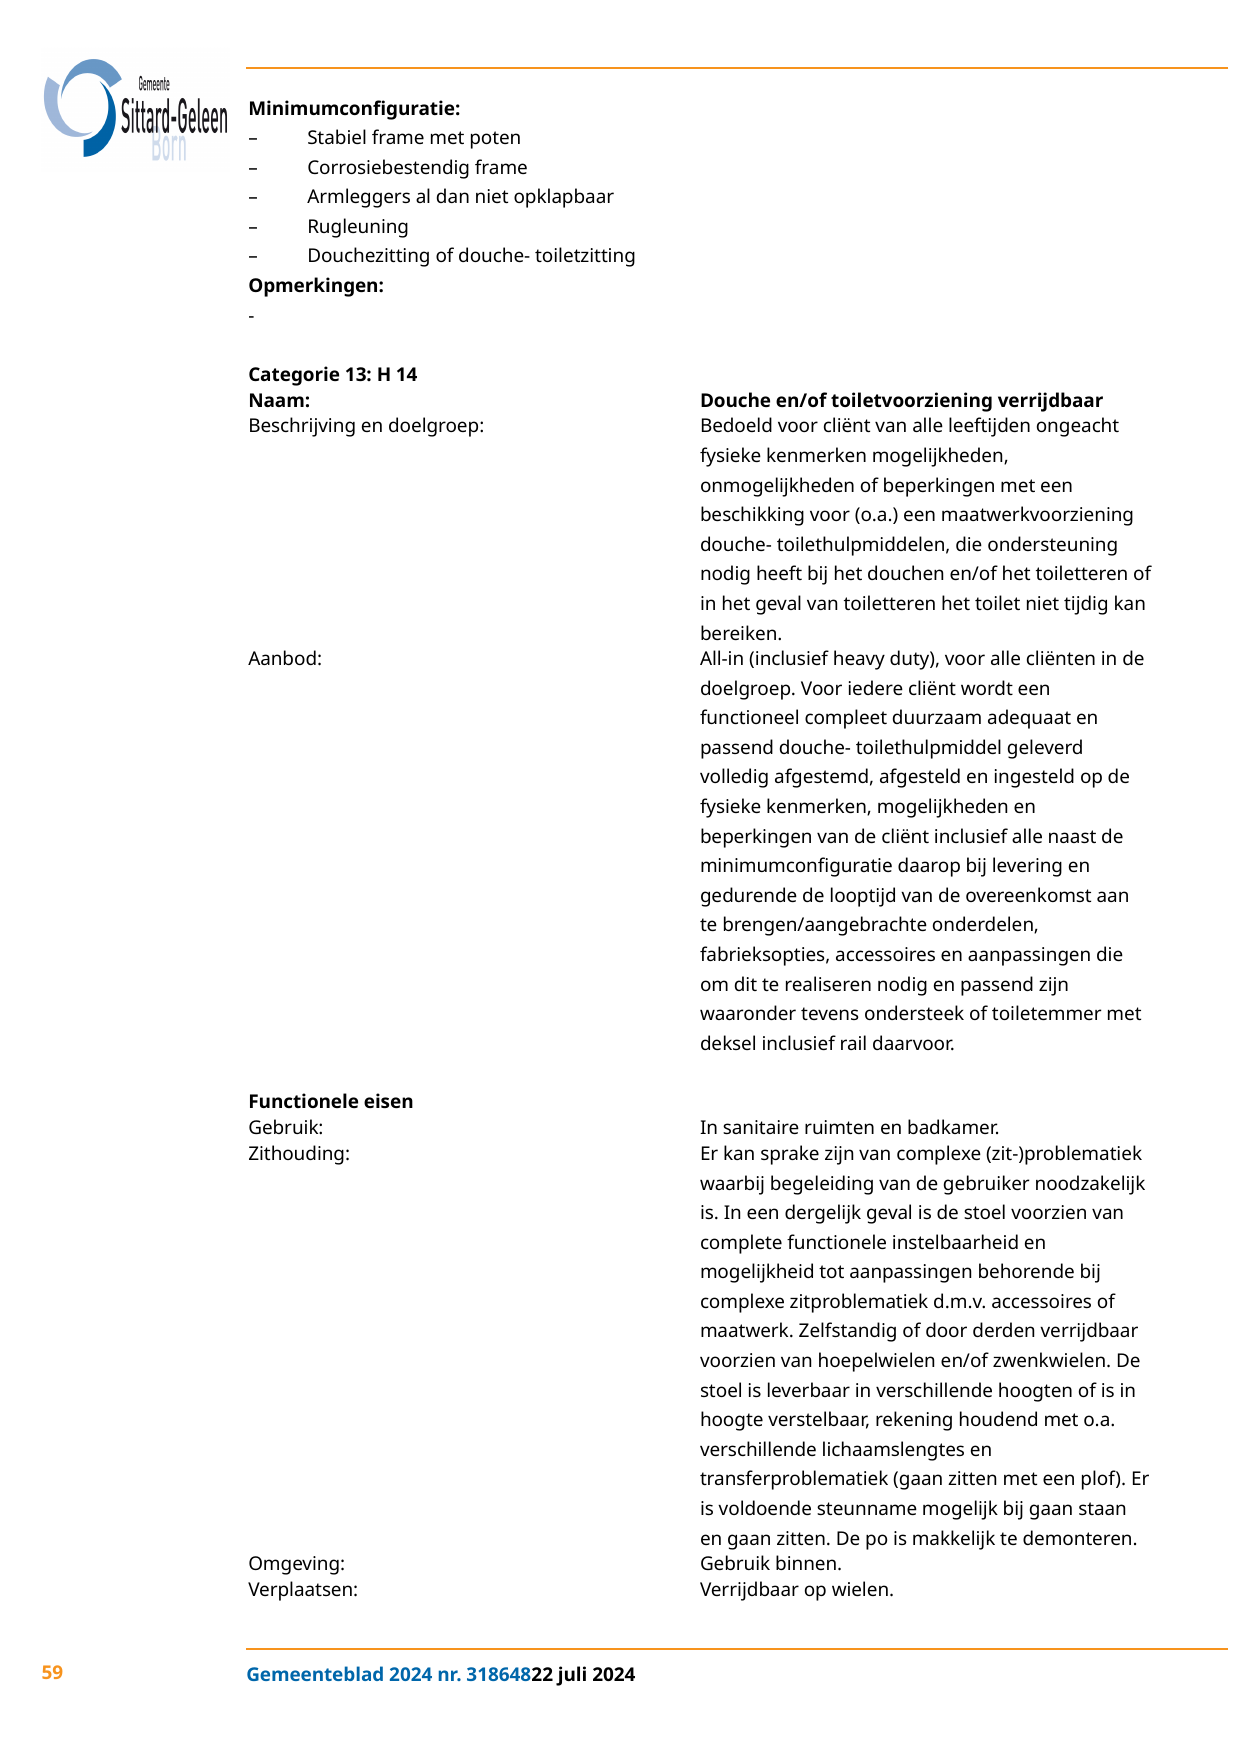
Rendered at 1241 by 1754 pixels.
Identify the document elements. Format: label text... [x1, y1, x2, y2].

table_header [700, 361, 1152, 387]
list Armleggers al dan niet opklapbaar [248, 183, 1152, 209]
table_cell Douche en/of toiletvoorziening verrijdbaar [700, 387, 1152, 413]
text - [248, 302, 1152, 328]
table_cell In sanitaire ruimten en badkamer. [700, 1114, 1152, 1140]
list Corrosiebestendig frame [248, 154, 1152, 180]
table_header [700, 1089, 1152, 1114]
table_cell Omgeving: [248, 1550, 700, 1576]
list Stabiel frame met poten [248, 124, 1152, 150]
table_cell Verplaatsen: [248, 1576, 700, 1602]
list Douchezitting of douche- toiletzitting [248, 243, 1152, 268]
table_cell Naam: [248, 387, 700, 413]
table_cell Gebruik binnen. [700, 1550, 1152, 1576]
table_cell Verrijdbaar op wielen. [700, 1576, 1152, 1602]
table_cell Aanbod: [248, 645, 700, 1056]
list Rugleuning [248, 213, 1152, 239]
text Minimumconfiguratie: [248, 95, 1152, 121]
text Opmerkingen: [248, 272, 1152, 298]
table_cell Zithouding: [248, 1140, 700, 1550]
picture [41, 47, 231, 172]
table_cell Er kan sprake zijn van complexe (zit-)problematiek waarbij begeleiding van de gebruiker noodzakelijk is. In een dergelijk geval is de stoel voorzien van complete functionele instelbaarheid en mogelijkheid tot aanpassingen behorende bij complexe zitproblematiek d.m.v. accessoires of maatwerk. Zelfstandig of door derden verrijdbaar voorzien van hoepelwielen en/of zwenkwielen. De stoel is leverbaar in verschillende hoogten of is in hoogte verstelbaar, rekening houdend met o.a. verschillende lichaamslengtes en transferproblematiek (gaan zitten met een plof). Er is voldoende steunname mogelijk bij gaan staan en gaan zitten. De po is makkelijk te demonteren. [700, 1140, 1152, 1550]
table_cell All-in (inclusief heavy duty), voor alle cliënten in de doelgroep. Voor iedere cliënt wordt een functioneel compleet duurzaam adequaat en passend douche- toilethulpmiddel geleverd volledig afgestemd, afgesteld en ingesteld op de fysieke kenmerken, mogelijkheden en beperkingen van de cliënt inclusief alle naast de minimumconfiguratie daarop bij levering en gedurende de looptijd van de overeenkomst aan te brengen/aangebrachte onderdelen, fabrieksopties, accessoires en aanpassingen die om dit te realiseren nodig en passend zijn waaronder tevens ondersteek of toiletemmer met deksel inclusief rail daarvoor. [700, 645, 1152, 1056]
table_header Functionele eisen [248, 1089, 700, 1114]
table_cell Bedoeld voor cliënt van alle leeftijden ongeacht fysieke kenmerken mogelijkheden, onmogelijkheden of beperkingen met een beschikking voor (o.a.) een maatwerkvoorziening douche- toilethulpmiddelen, die ondersteuning nodig heeft bij het douchen en/of het toiletteren of in het geval van toiletteren het toilet niet tijdig kan bereiken. [700, 413, 1152, 645]
table_cell Beschrijving en doelgroep: [248, 413, 700, 645]
table_cell Gebruik: [248, 1114, 700, 1140]
table_header Categorie 13: H 14 [248, 361, 700, 387]
